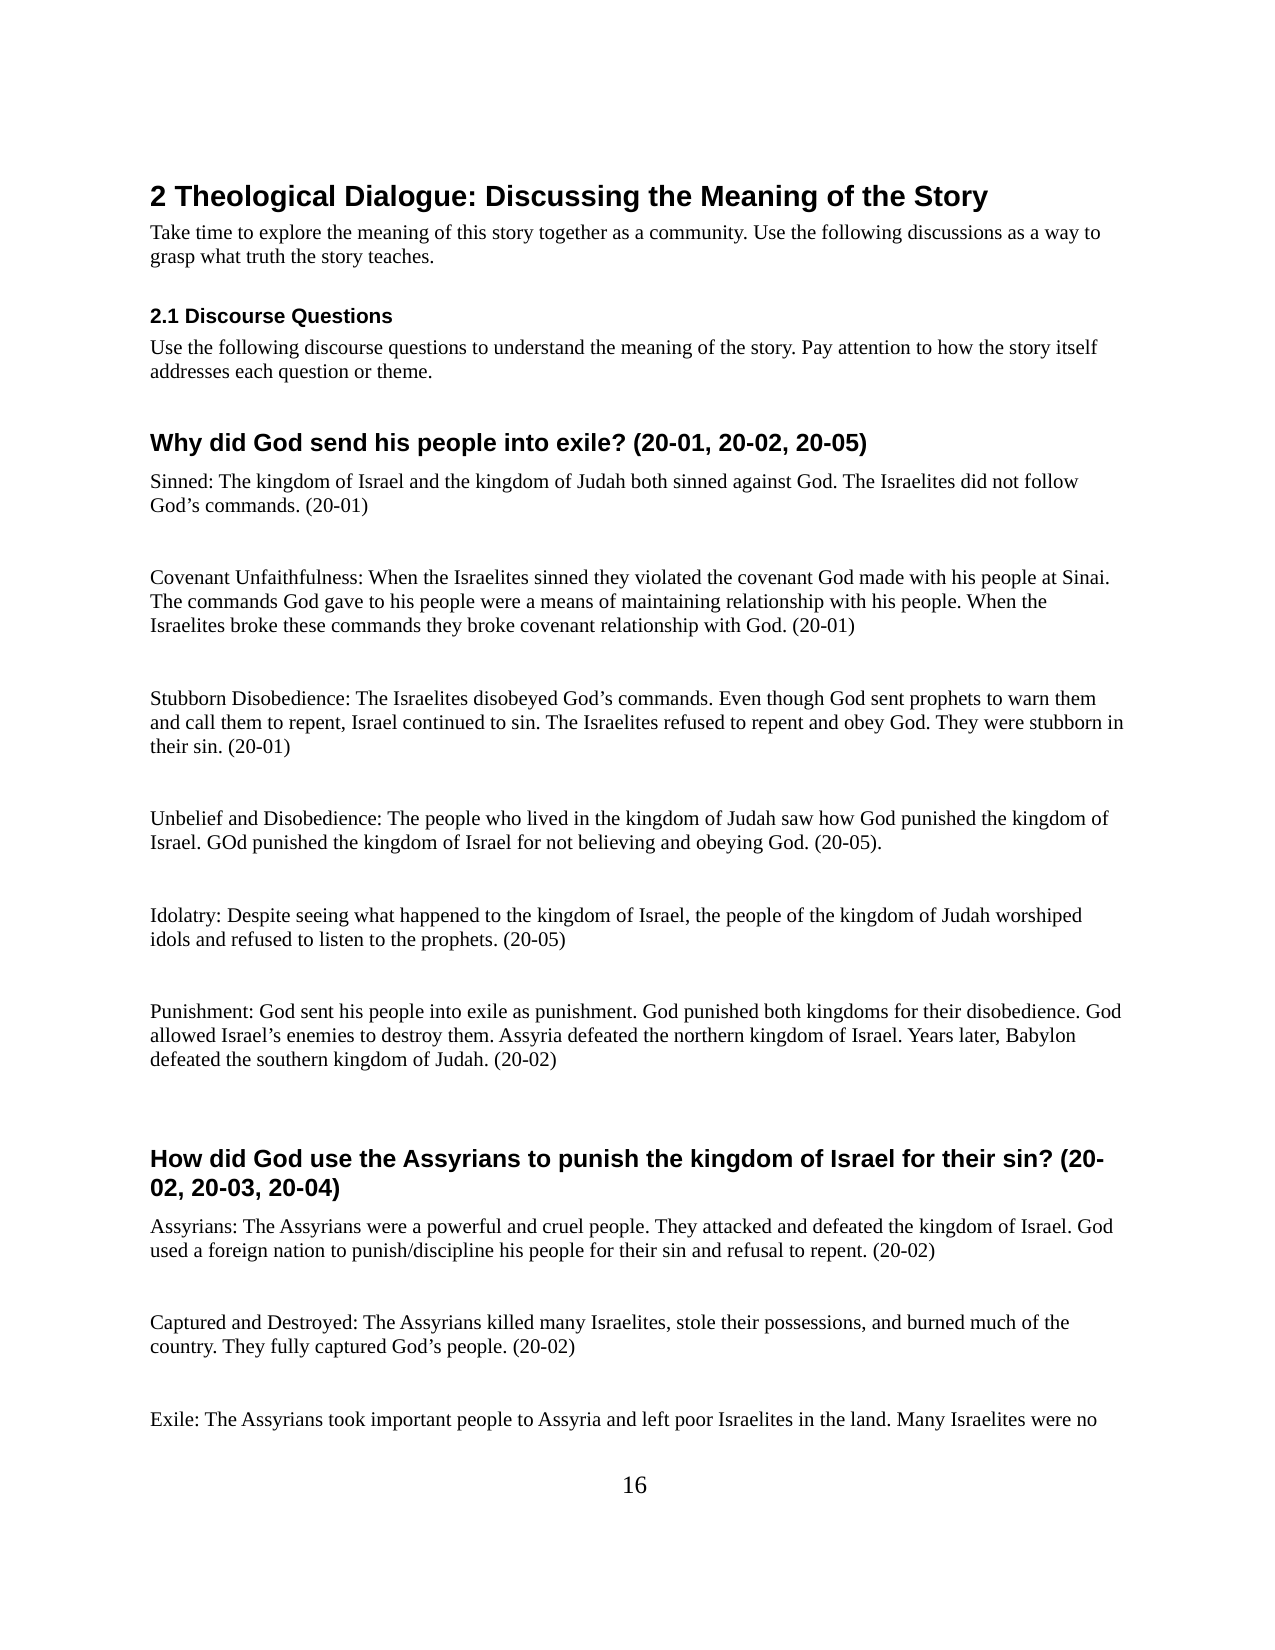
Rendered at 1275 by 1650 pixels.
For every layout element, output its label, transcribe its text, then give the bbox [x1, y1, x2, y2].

text Covenant Unfaithfulness: When the Israelites sinned they violated the covenant God made with his people at Sinai. The commands God gave to his people were a means of maintaining relationship with his people. When the Israelites broke these commands they broke covenant relationship with God. (20-01) [150, 565, 1125, 637]
text Stubborn Disobedience: The Israelites disobeyed God’s commands. Even though God sent prophets to warn them and call them to repent, Israel continued to sin. The Israelites refused to repent and obey God. They were stubborn in their sin. (20-01) [150, 686, 1125, 758]
text Assyrians: The Assyrians were a powerful and cruel people. They attacked and defeated the kingdom of Israel. God used a foreign nation to punish/discipline his people for their sin and refusal to repent. (20-02) [150, 1214, 1125, 1262]
text Use the following discourse questions to understand the meaning of the story. Pay attention to how the story itself addresses each question or theme. [150, 335, 1125, 383]
text Idolatry: Despite seeing what happened to the kingdom of Israel, the people of the kingdom of Judah worshiped idols and refused to listen to the prophets. (20-05) [150, 902, 1125, 951]
subtitle 2 Theological Dialogue: Discussing the Meaning of the Story [150, 179, 1125, 212]
text Captured and Destroyed: The Assyrians killed many Israelites, stole their possessions, and burned much of the country. They fully captured God’s people. (20-02) [150, 1310, 1125, 1358]
text Punishment: God sent his people into exile as punishment. God punished both kingdoms for their disobedience. God allowed Israel’s enemies to destroy them. Assyria defeated the northern kingdom of Israel. Years later, Babylon defeated the southern kingdom of Judah. (20-02) [150, 999, 1125, 1071]
subtitle Why did God send his people into exile? (20-01, 20-02, 20-05) [150, 428, 1125, 456]
subtitle How did God use the Assyrians to punish the kingdom of Israel for their sin? (20-02, 20-03, 20-04) [150, 1144, 1125, 1201]
text Exile: The Assyrians took important people to Assyria and left poor Israelites in the land. Many Israelites were no [150, 1407, 1125, 1431]
text Take time to explore the meaning of this story together as a community. Use the following discussions as a way to grasp what truth the story teaches. [150, 220, 1125, 268]
text Sinned: The kingdom of Israel and the kingdom of Judah both sinned against God. The Israelites did not follow God’s commands. (20-01) [150, 469, 1125, 517]
text Unbelief and Disobedience: The people who lived in the kingdom of Judah saw how God punished the kingdom of Israel. GOd punished the kingdom of Israel for not believing and obeying God. (20-05). [150, 806, 1125, 854]
subtitle 2.1 Discourse Questions [150, 304, 1125, 328]
